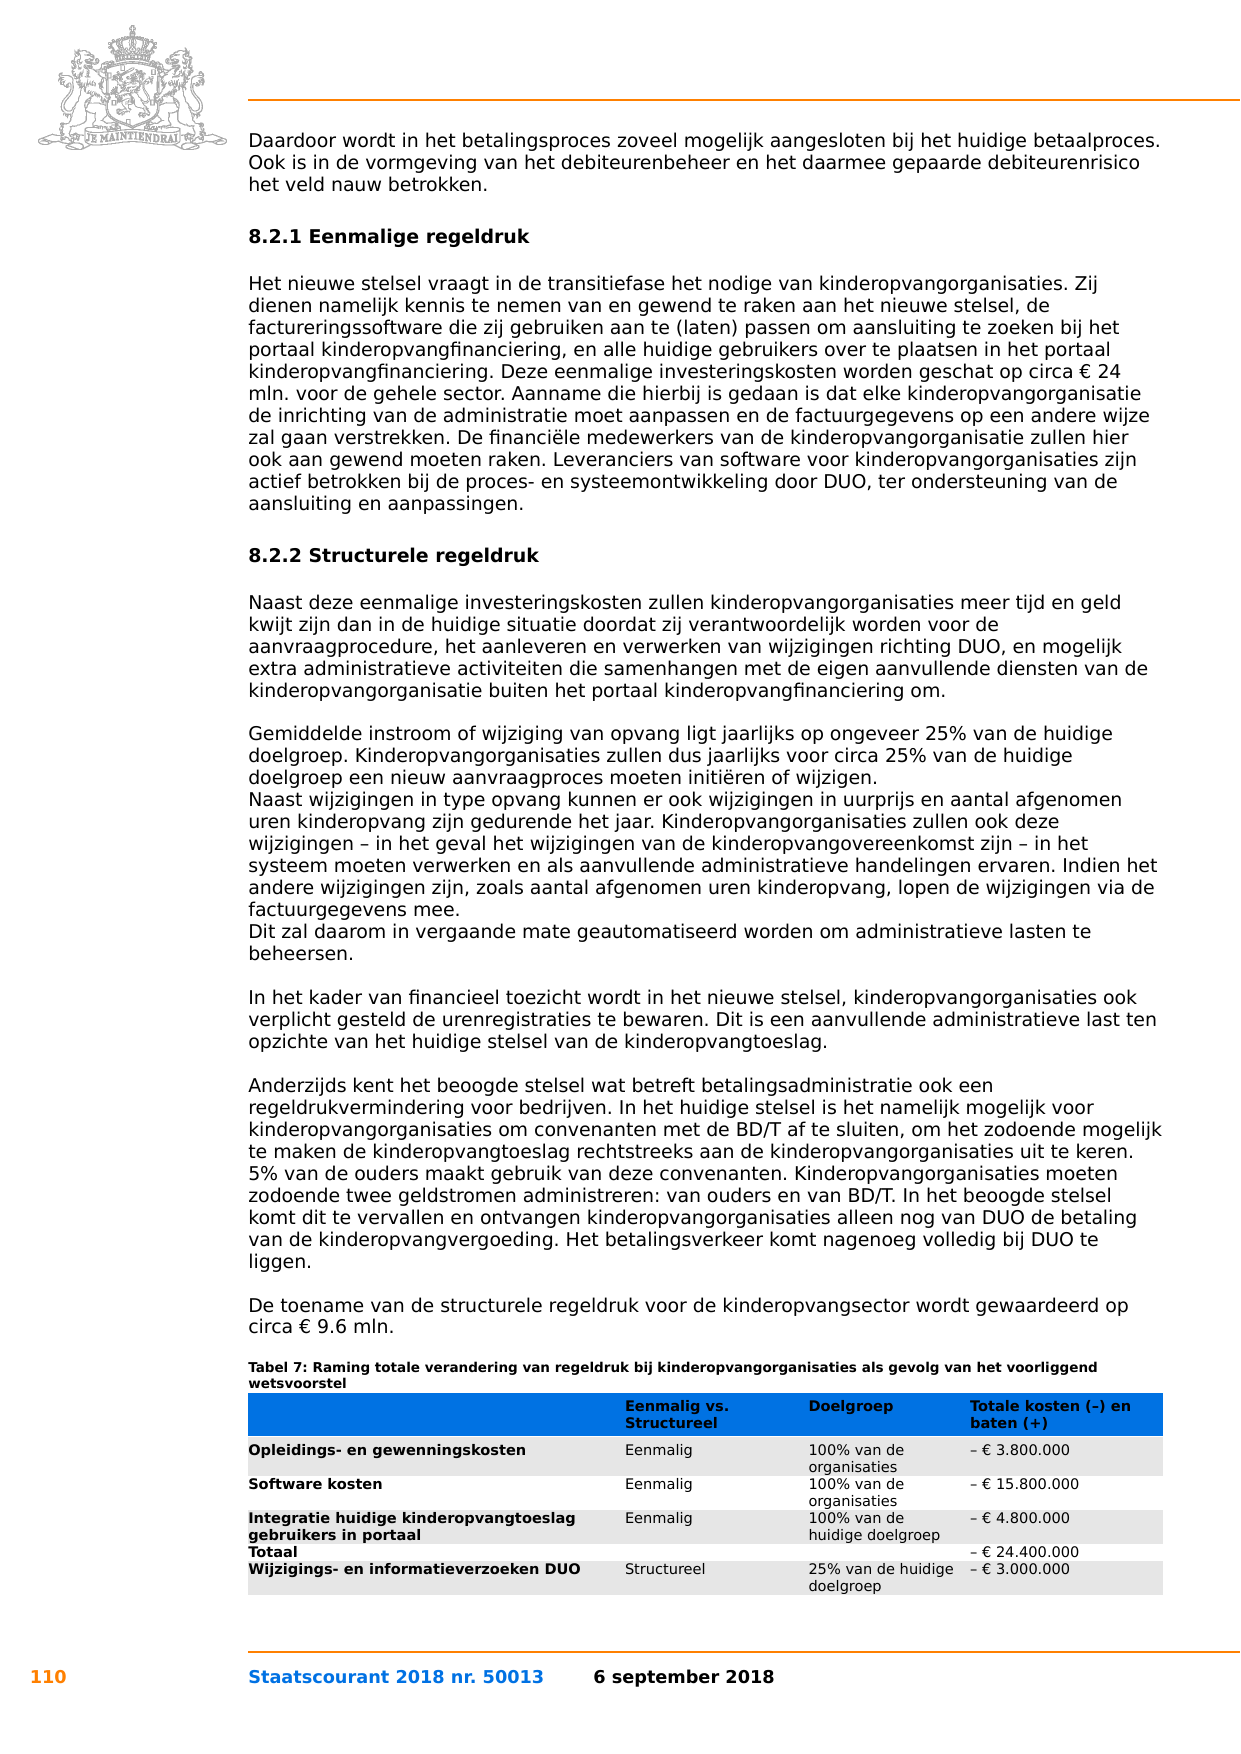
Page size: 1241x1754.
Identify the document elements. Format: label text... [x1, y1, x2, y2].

table_cell Structureel [619, 1561, 802, 1595]
text Het nieuwe stelsel vraagt in de transitiefase het nodige van kinderopvangorganisaties. Zij dienen namelijk kennis te nemen van en gewend te raken aan het nieuwe stelsel, de factureringssoftware die zij gebruiken aan te (laten) passen om aansluiting te zoeken bij het portaal kinderopvangfinanciering, en alle huidige gebruikers over te plaatsen in het portaal kinderopvangfinanciering. Deze eenmalige investeringskosten worden geschat op circa € 24 mln. voor de gehele sector. Aanname die hierbij is gedaan is dat elke kinderopvangorganisatie de inrichting van de administratie moet aanpassen en de factuurgegevens op een andere wijze zal gaan verstrekken. De financiële medewerkers van de kinderopvangorganisatie zullen hier ook aan gewend moeten raken. Leveranciers van software voor kinderopvangorganisaties zijn actief betrokken bij de proces- en systeemontwikkeling door DUO, ter ondersteuning van de aansluiting en aanpassingen. [248, 273, 1163, 514]
text Daardoor wordt in het betalingsproces zoveel mogelijk aangesloten bij het huidige betaalproces. Ook is in de vormgeving van het debiteurenbeheer en het daarmee gepaarde debiteurenrisico het veld nauw betrokken. [248, 130, 1163, 196]
table_cell Integratie huidige kinderopvangtoeslag gebruikers in portaal [248, 1510, 619, 1544]
table_cell 100% van de huidige doelgroep [802, 1510, 964, 1544]
table_cell Totale kosten (–) en baten (+) [964, 1393, 1163, 1436]
table_cell [248, 1393, 619, 1436]
table_cell – € 15.800.000 [964, 1476, 1163, 1510]
table_header Tabel 7: Raming totale verandering van regeldruk bij kinderopvangorganisaties als gevolg van het voorliggend wetsvoorstel [248, 1360, 1163, 1392]
subtitle 8.2.2 Structurele regeldruk [248, 544, 1163, 567]
table_cell – € 3.800.000 [964, 1437, 1163, 1476]
table_cell Totaal [248, 1544, 619, 1561]
text Gemiddelde instroom of wijziging van opvang ligt jaarlijks op ongeveer 25% van de huidige doelgroep. Kinderopvangorganisaties zullen dus jaarlijks voor circa 25% van de huidige doelgroep een nieuw aanvraagproces moeten initiëren of wijzigen. [248, 723, 1163, 789]
table_cell Opleidings- en gewenningskosten [248, 1437, 619, 1476]
table_cell Software kosten [248, 1476, 619, 1510]
table_cell Doelgroep [802, 1393, 964, 1436]
table_cell – € 24.400.000 [964, 1544, 1163, 1561]
subtitle 8.2.1 Eenmalige regeldruk [248, 226, 1163, 248]
table_cell [619, 1544, 802, 1561]
table_cell Eenmalig [619, 1476, 802, 1510]
text De toename van de structurele regeldruk voor de kinderopvangsector wordt gewaardeerd op circa € 9.6 mln. [248, 1294, 1163, 1338]
table_cell 100% van de organisaties [802, 1476, 964, 1510]
table_cell Eenmalig [619, 1437, 802, 1476]
text Naast deze eenmalige investeringskosten zullen kinderopvangorganisaties meer tijd en geld kwijt zijn dan in de huidige situatie doordat zij verantwoordelijk worden voor de aanvraagprocedure, het aanleveren en verwerken van wijzigingen richting DUO, en mogelijk extra administratieve activiteiten die samenhangen met de eigen aanvullende diensten van de kinderopvangorganisatie buiten het portaal kinderopvangfinanciering om. [248, 592, 1163, 701]
table_cell – € 3.000.000 [964, 1561, 1163, 1595]
picture [38, 25, 227, 150]
text Anderzijds kent het beoogde stelsel wat betreft betalingsadministratie ook een regeldrukvermindering voor bedrijven. In het huidige stelsel is het namelijk mogelijk voor kinderopvangorganisaties om convenanten met de BD/T af te sluiten, om het zodoende mogelijk te maken de kinderopvangtoeslag rechtstreeks aan de kinderopvangorganisaties uit te keren. 5% van de ouders maakt gebruik van deze convenanten. Kinderopvangorganisaties moeten zodoende twee geldstromen administreren: van ouders en van BD/T. In het beoogde stelsel komt dit te vervallen en ontvangen kinderopvangorganisaties alleen nog van DUO de betaling van de kinderopvangvergoeding. Het betalingsverkeer komt nagenoeg volledig bij DUO te liggen. [248, 1075, 1163, 1273]
table_cell – € 4.800.000 [964, 1510, 1163, 1544]
table_cell Eenmalig [619, 1510, 802, 1544]
table_cell 25% van de huidige doelgroep [802, 1561, 964, 1595]
table_cell [802, 1544, 964, 1561]
table_cell Eenmalig vs. Structureel [619, 1393, 802, 1436]
table_cell 100% van de organisaties [802, 1437, 964, 1476]
table_cell Wijzigings- en informatieverzoeken DUO [248, 1561, 619, 1595]
text Dit zal daarom in vergaande mate geautomatiseerd worden om administratieve lasten te beheersen. [248, 921, 1163, 965]
text Naast wijzigingen in type opvang kunnen er ook wijzigingen in uurprijs en aantal afgenomen uren kinderopvang zijn gedurende het jaar. Kinderopvangorganisaties zullen ook deze wijzigingen – in het geval het wijzigingen van de kinderopvangovereenkomst zijn – in het systeem moeten verwerken en als aanvullende administratieve handelingen ervaren. Indien het andere wijzigingen zijn, zoals aantal afgenomen uren kinderopvang, lopen de wijzigingen via de factuurgegevens mee. [248, 789, 1163, 921]
text In het kader van financieel toezicht wordt in het nieuwe stelsel, kinderopvangorganisaties ook verplicht gesteld de urenregistraties te bewaren. Dit is een aanvullende administratieve last ten opzichte van het huidige stelsel van de kinderopvangtoeslag. [248, 987, 1163, 1053]
